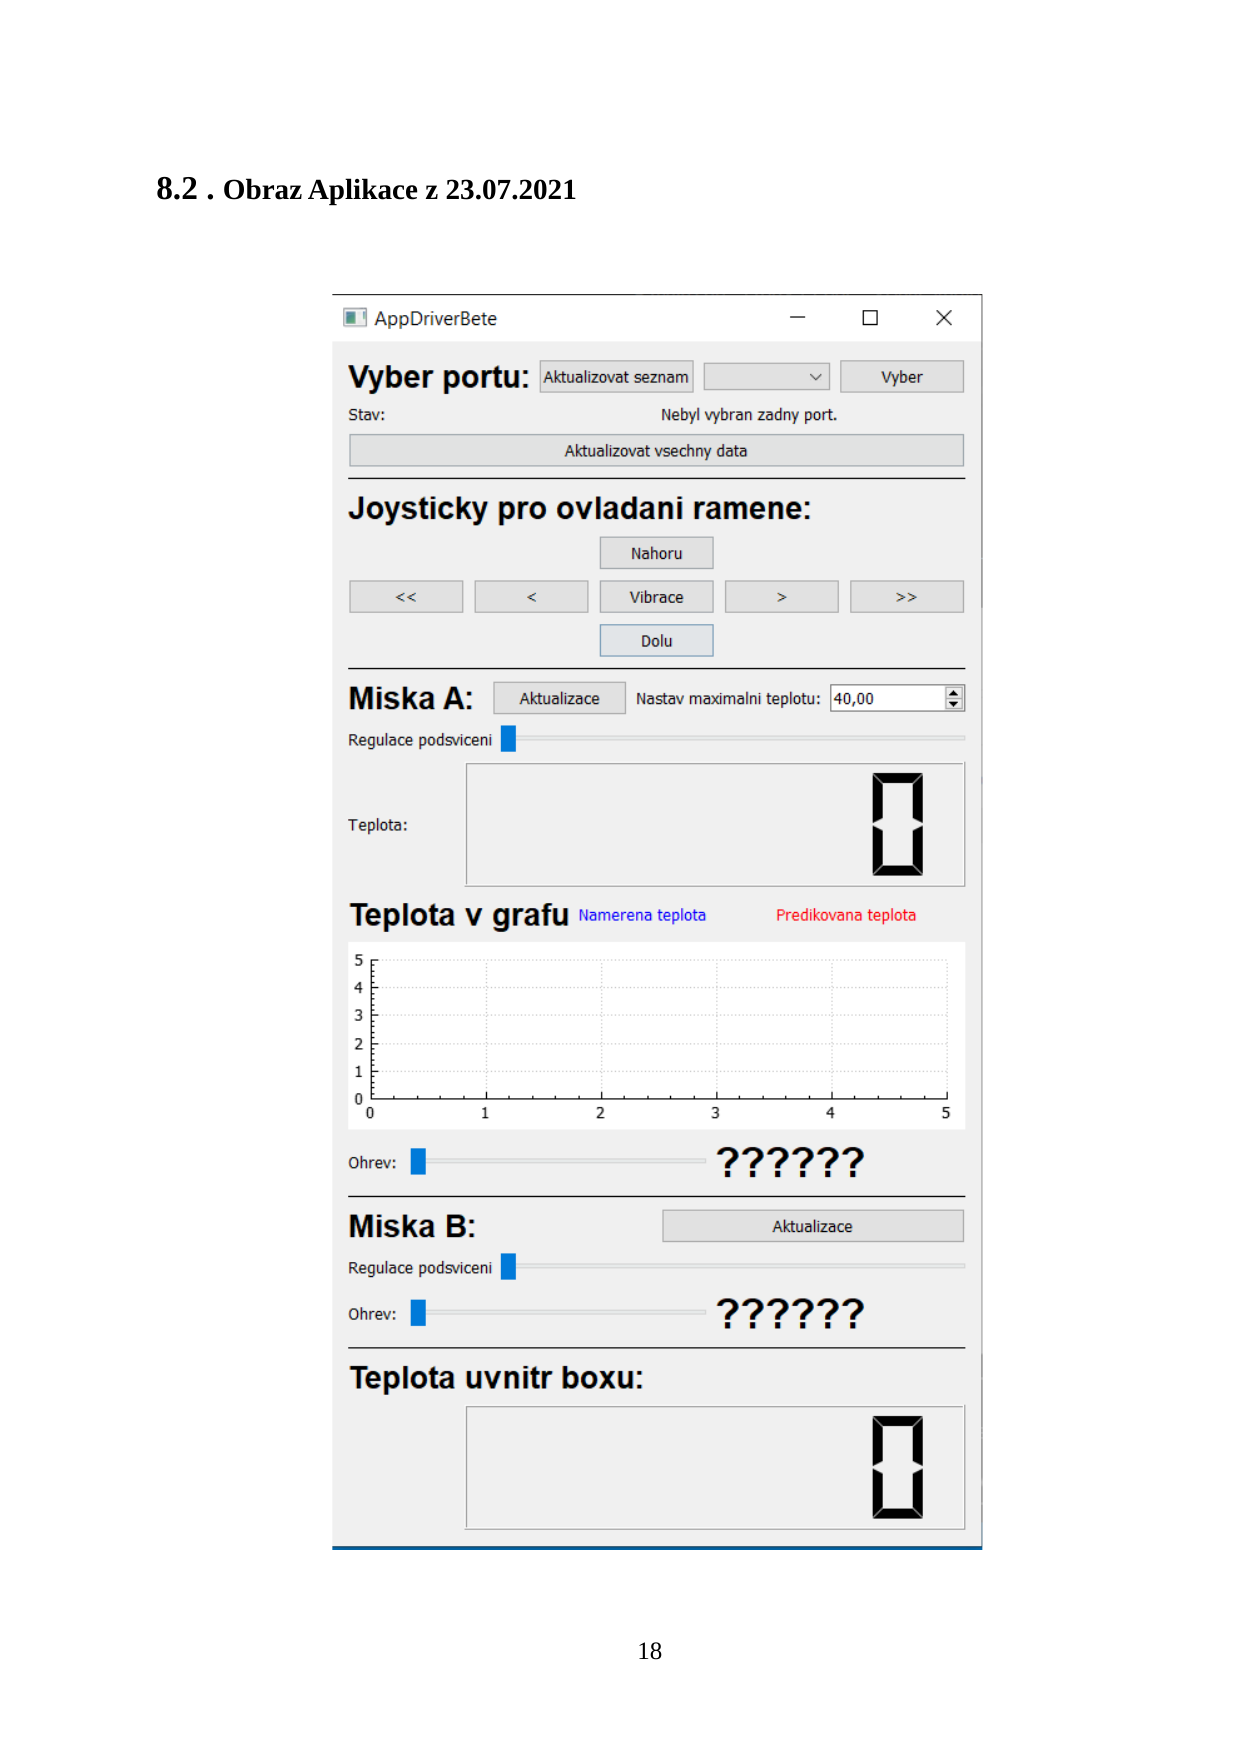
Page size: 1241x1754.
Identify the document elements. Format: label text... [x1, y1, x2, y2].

subtitle Obraz Aplikace z 23.07.2021 [148, 168, 1093, 207]
picture [332, 294, 983, 1550]
